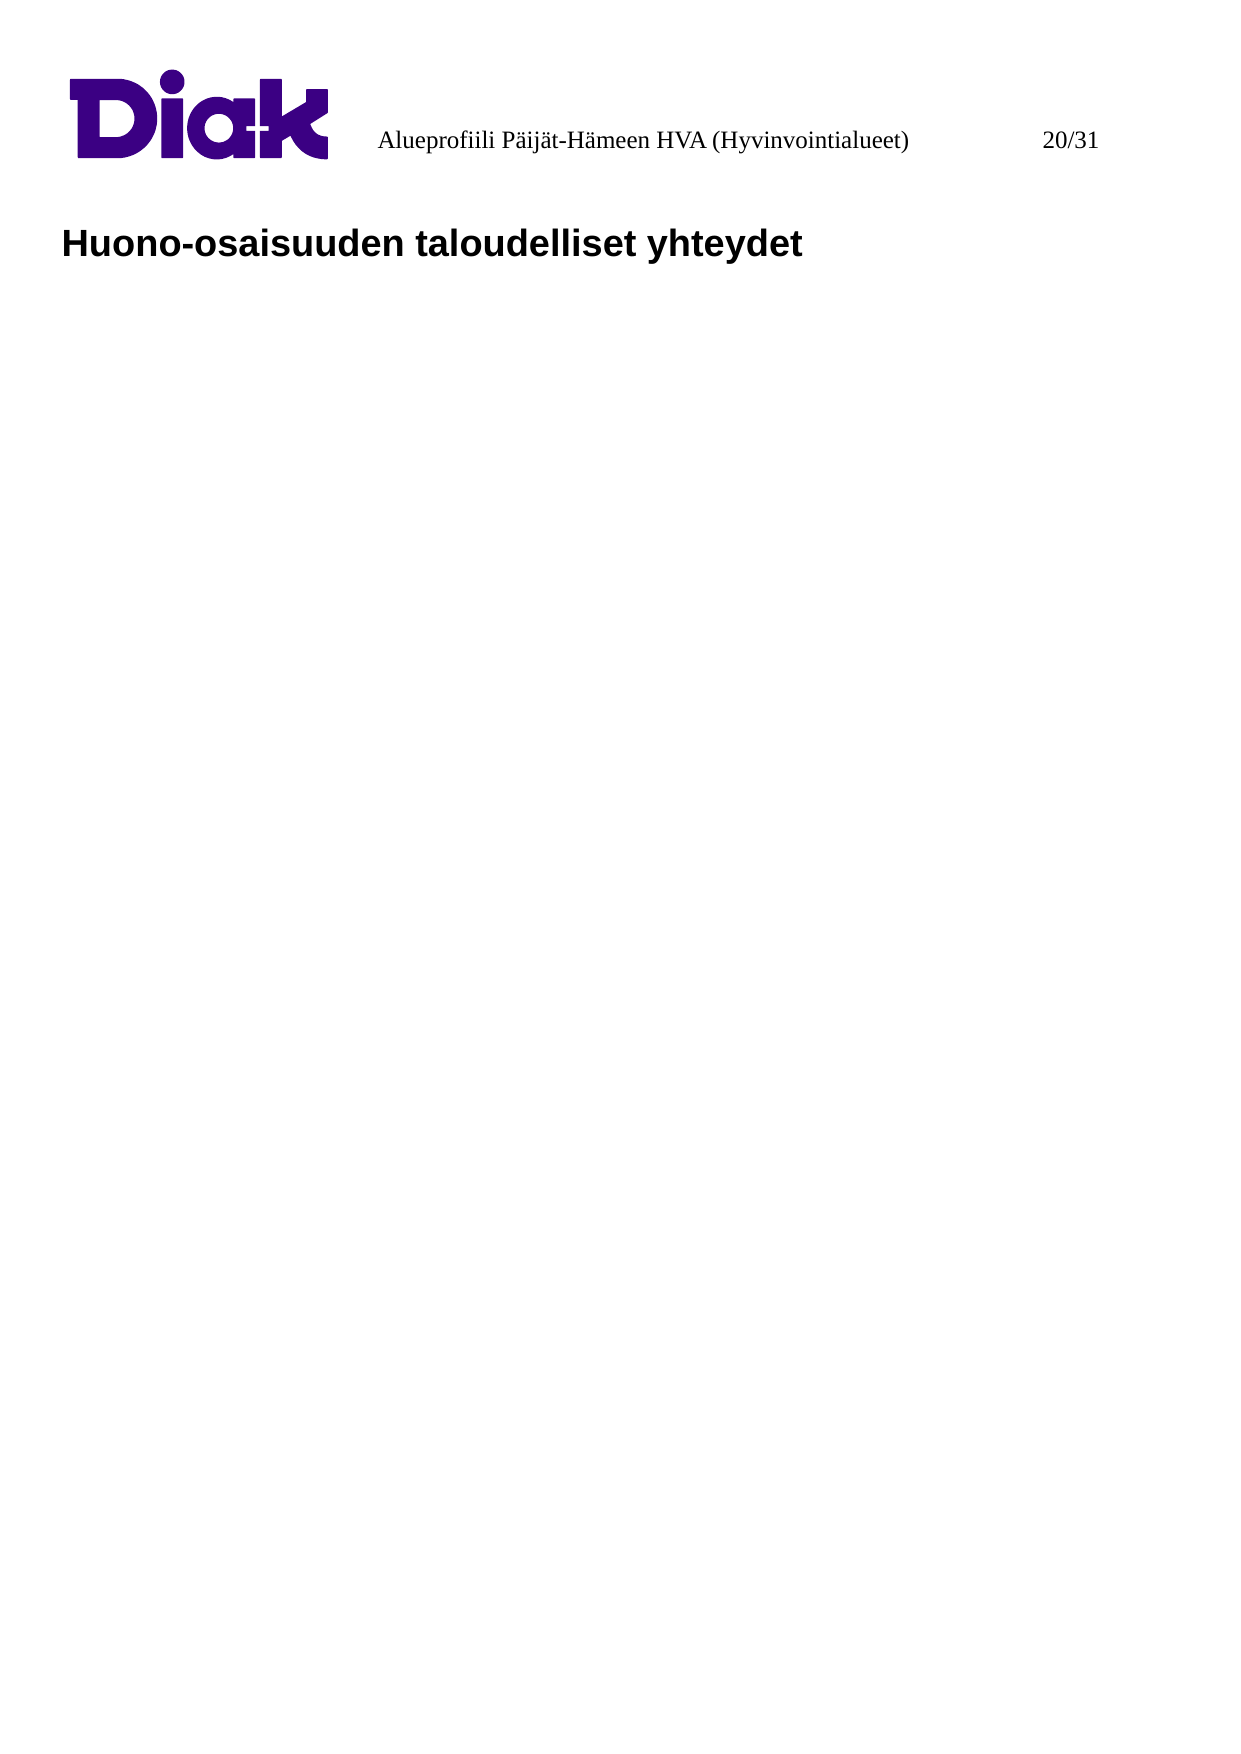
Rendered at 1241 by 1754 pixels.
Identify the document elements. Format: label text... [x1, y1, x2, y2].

subtitle Huono-osaisuuden taloudelliset yhteydet [61, 221, 1179, 265]
